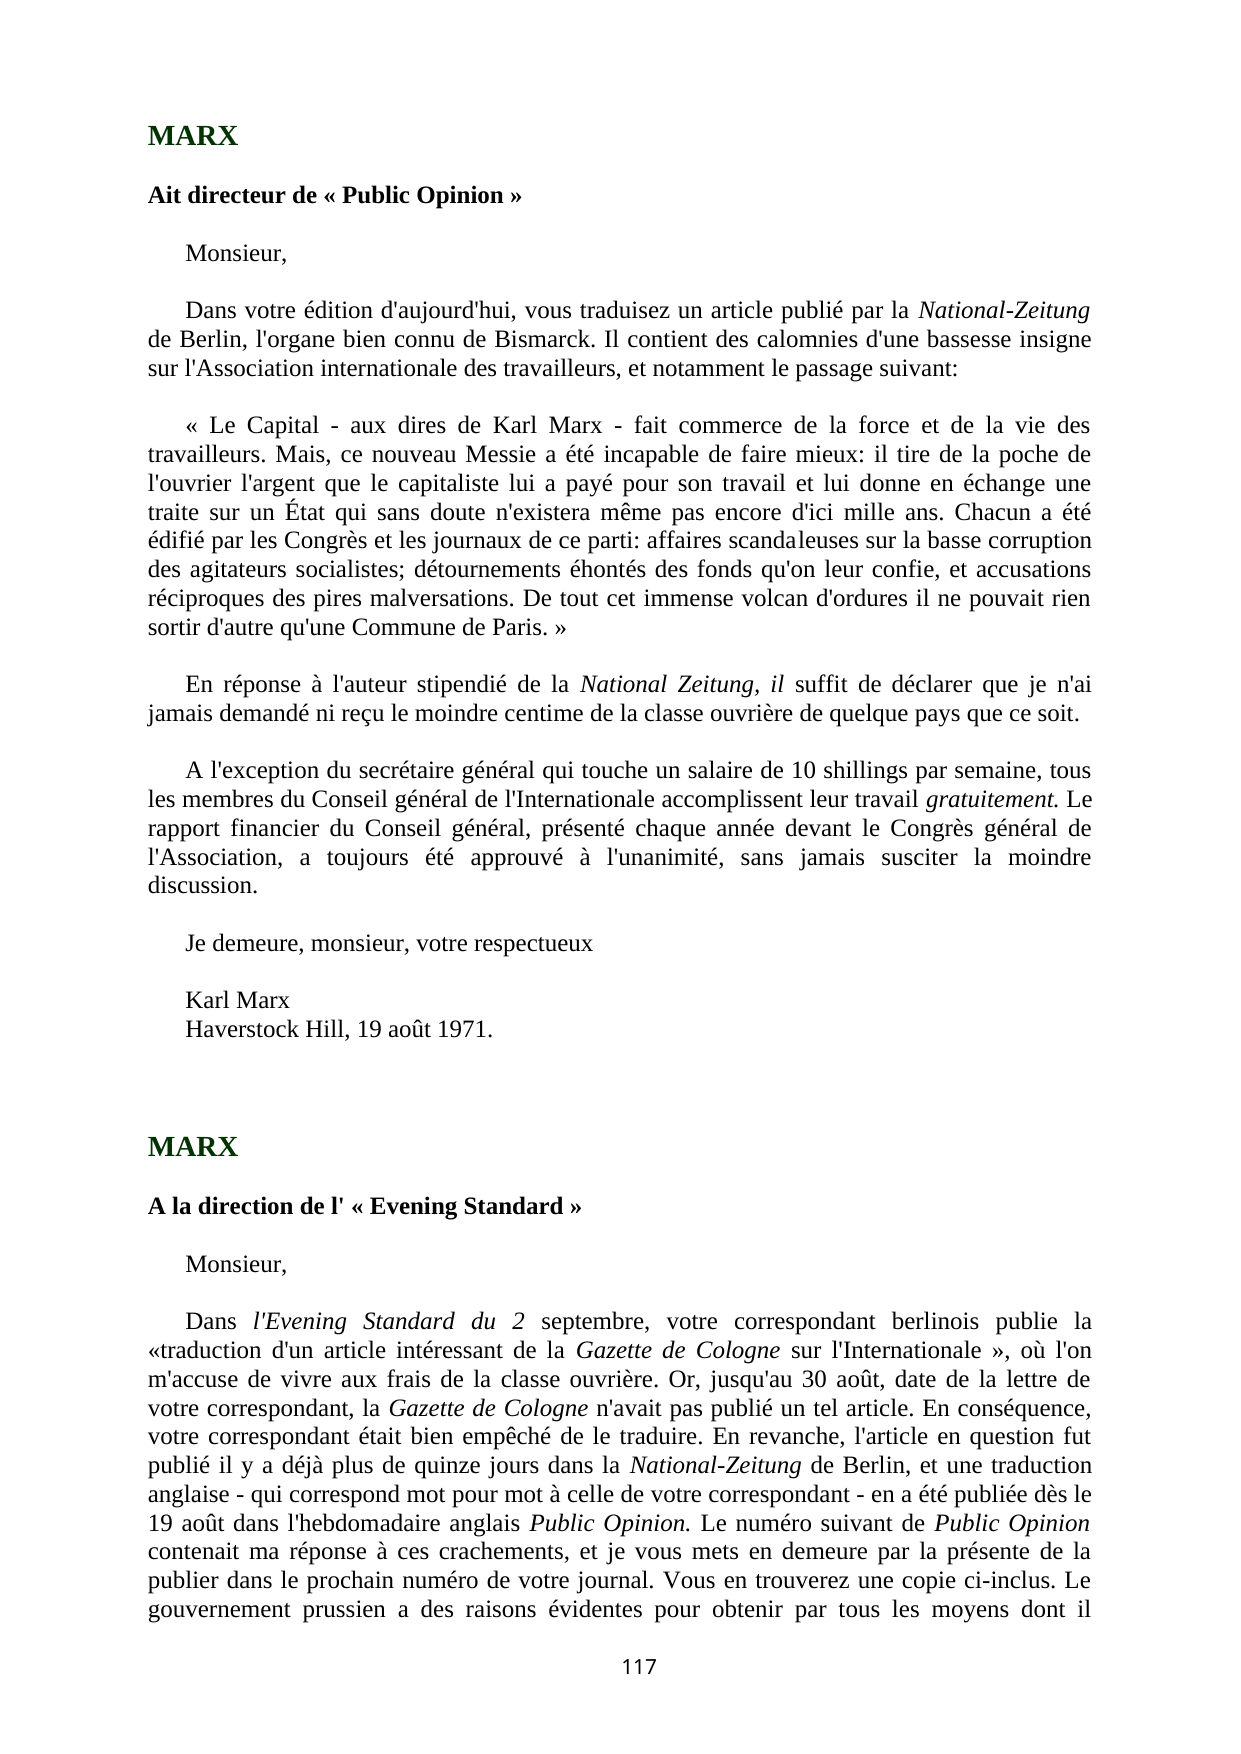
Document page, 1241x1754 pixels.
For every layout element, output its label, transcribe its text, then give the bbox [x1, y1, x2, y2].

text A l'exception du secrétaire général qui touche un salaire de 10 shillings par semaine, tous les membres du Conseil général de l'Internationale accomplissent leur travail gratuitement. Le rapport financier du Conseil général, présenté chaque année devant le Congrès général de l'Association, a toujours été approuvé à l'unanimité, sans jamais susciter la moindre discussion. [148, 755, 1093, 899]
text Monsieur, [148, 1249, 1093, 1278]
text MARX [148, 1129, 1093, 1163]
text Je demeure, monsieur, votre respectueux [148, 928, 1093, 957]
text Dans l'Evening Standard du 2 septembre, votre correspondant berlinois publie la «traduction d'un article intéressant de la Gazette de Cologne sur l'Internationale », où l'on m'accuse de vivre aux frais de la classe ouvrière. Or, jusqu'au 30 août, date de la lettre de votre correspondant, la Gazette de Cologne n'avait pas publié un tel article. En conséquence, votre correspondant était bien empêché de le traduire. En revanche, l'article en question fut publié il y a déjà plus de quinze jours dans la National-Zeitung de Berlin, et une traduction anglaise - qui correspond mot pour mot à celle de votre correspondant - en a été publiée dès le 19 août dans l'hebdomadaire anglais Public Opinion. Le numéro suivant de Public Opinion contenait ma réponse à ces crachements, et je vous mets en demeure par la présente de la publier dans le prochain numéro de votre journal. Vous en trouverez une copie ci-inclus. Le gouvernement prussien a des raisons évidentes pour obtenir par tous les moyens dont il [148, 1306, 1093, 1623]
text Dans votre édition d'aujourd'hui, vous traduisez un article publié par la National-Zeitung de Berlin, l'organe bien connu de Bismarck. Il contient des calomnies d'une bassesse insigne sur l'Association internationale des travailleurs, et notamment le passage suivant: [148, 295, 1093, 382]
text Monsieur, [148, 238, 1093, 267]
text Ait directeur de « Public Opinion » [148, 180, 1093, 209]
text En réponse à l'auteur stipendié de la National Zeitung, il suffit de déclarer que je n'ai jamais demandé ni reçu le moindre centi­me de la classe ouvrière de quelque pays que ce soit. [148, 669, 1093, 727]
text Haverstock Hill, 19 août 1971. [148, 1014, 1093, 1043]
text « Le Capital - aux dires de Karl Marx - fait commerce de la force et de la vie des travailleurs. Mais, ce nouveau Messie a été incapable de faire mieux: il tire de la poche de l'ouvrier l'argent que le capitaliste lui a payé pour son travail et lui donne en échange une traite sur un État qui sans doute n'existera même pas encore d'ici mille ans. Chacun a été édifié par les Congrès et les journaux de ce parti: affaires scanda­leu­ses sur la basse corruption des agitateurs socialistes; détournements éhontés des fonds qu'on leur confie, et accusations réciproques des pires malversations. De tout cet immense volcan d'ordures il ne pouvait rien sortir d'autre qu'une Commune de Paris. » [148, 410, 1093, 640]
text MARX [148, 118, 1093, 152]
text A la direction de l' « Evening Standard » [148, 1191, 1093, 1220]
text Karl Marx [148, 985, 1093, 1014]
